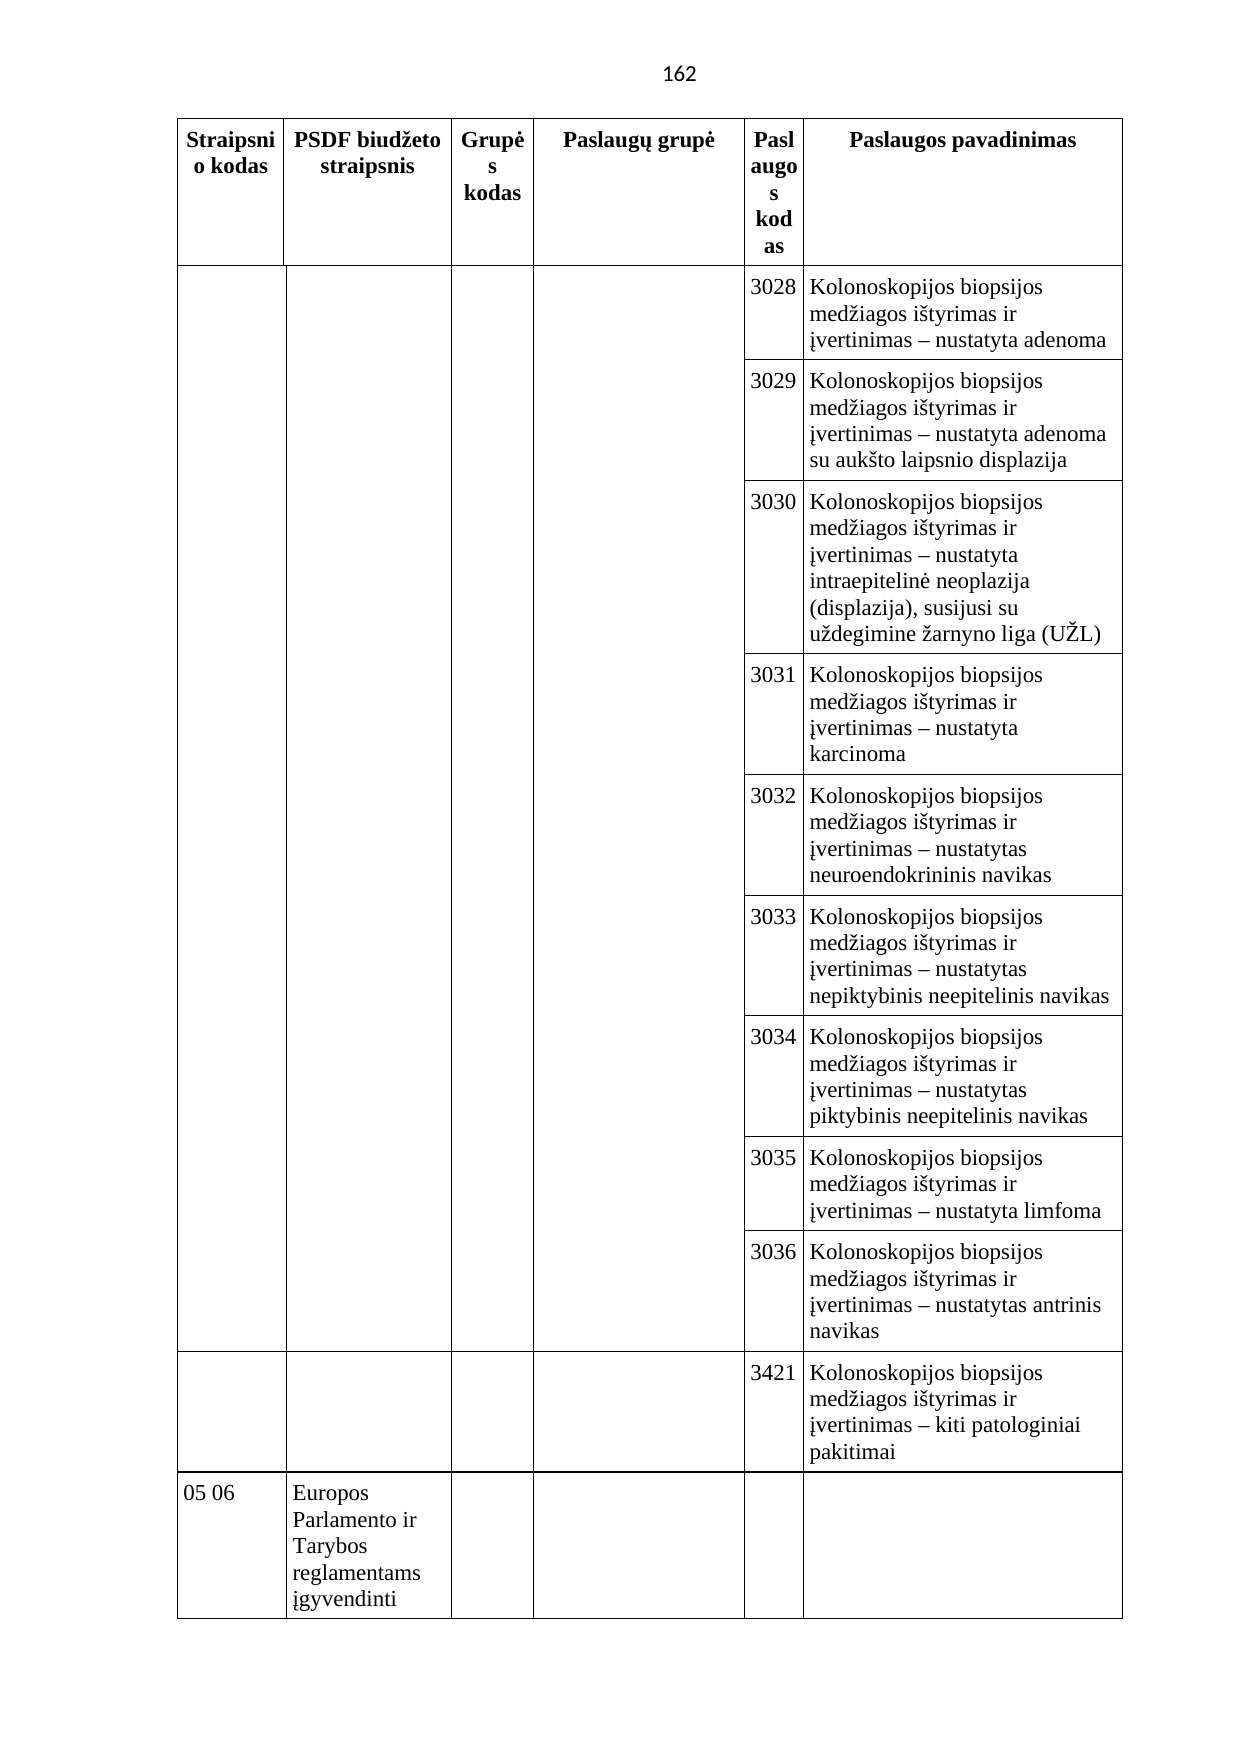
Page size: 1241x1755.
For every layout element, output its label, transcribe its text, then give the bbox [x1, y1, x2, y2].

table_header Paslaugų grupė [534, 119, 744, 265]
table_cell [178, 1352, 286, 1471]
table_cell [178, 895, 286, 1015]
table_cell Kolonoskopijos biopsijos medžiagos ištyrimas ir įvertinimas – nustatytas neuroendokrininis navikas [804, 775, 1122, 894]
table_cell [452, 774, 533, 894]
table_cell [287, 1136, 451, 1230]
table_cell 3028 [745, 266, 803, 359]
table_header Paslaugos kodas [745, 119, 803, 265]
table_cell [287, 653, 451, 774]
table_cell [178, 774, 286, 894]
table_cell [178, 1136, 286, 1230]
table_cell [452, 895, 533, 1015]
table_cell [534, 266, 744, 359]
table_cell [452, 480, 533, 653]
table_cell 3035 [745, 1137, 803, 1230]
table_cell [287, 1230, 451, 1351]
table_cell [287, 1015, 451, 1136]
table_cell [452, 266, 533, 359]
table_cell [534, 653, 744, 774]
table_cell [178, 480, 286, 653]
table_cell 3036 [745, 1231, 803, 1351]
table_cell [178, 359, 286, 480]
table_cell [287, 1352, 451, 1471]
table_cell [178, 1015, 286, 1136]
table_cell [452, 1352, 533, 1471]
table_cell 3029 [745, 360, 803, 480]
table_cell 3033 [745, 896, 803, 1015]
table_cell [452, 1230, 533, 1351]
table_header Paslaugos pavadinimas [804, 119, 1122, 265]
table_cell [534, 774, 744, 894]
table_cell [452, 653, 533, 774]
table_cell Kolonoskopijos biopsijos medžiagos ištyrimas ir įvertinimas – nustatyta limfoma [804, 1137, 1122, 1230]
table_cell [804, 1473, 1122, 1618]
table_cell [745, 1473, 803, 1618]
table_cell [287, 266, 451, 359]
table_cell [534, 1352, 744, 1471]
table_cell [178, 266, 286, 359]
table_cell 3421 [745, 1352, 803, 1471]
table_cell [452, 1473, 533, 1618]
table_cell Kolonoskopijos biopsijos medžiagos ištyrimas ir įvertinimas – nustatyta intraepitelinė neoplazija (displazija), susijusi su uždegimine žarnyno liga (UŽL) [804, 481, 1122, 653]
table_cell [534, 359, 744, 480]
table_cell Kolonoskopijos biopsijos medžiagos ištyrimas ir įvertinimas – nustatytas antrinis navikas [804, 1231, 1122, 1351]
table_cell [534, 1136, 744, 1230]
table_cell [287, 774, 451, 894]
table_cell [534, 480, 744, 653]
table_cell 3031 [745, 654, 803, 774]
table_cell [287, 895, 451, 1015]
table_cell [534, 895, 744, 1015]
table_cell Kolonoskopijos biopsijos medžiagos ištyrimas ir įvertinimas – nustatytas nepiktybinis neepitelinis navikas [804, 896, 1122, 1015]
table_cell Kolonoskopijos biopsijos medžiagos ištyrimas ir įvertinimas – kiti patologiniai pakitimai [804, 1352, 1122, 1471]
table_cell [534, 1473, 744, 1618]
table_cell 3032 [745, 775, 803, 894]
table_cell [534, 1015, 744, 1136]
table_cell [452, 1136, 533, 1230]
table_cell Kolonoskopijos biopsijos medžiagos ištyrimas ir įvertinimas – nustatyta adenoma [804, 266, 1122, 359]
table_cell [452, 1015, 533, 1136]
table_header Straipsnio kodas [178, 119, 283, 265]
table_cell [287, 480, 451, 653]
table_cell Europos Parlamento ir Tarybos reglamentams įgyvendinti [287, 1473, 451, 1618]
table_cell [178, 1230, 286, 1351]
table_cell 05 06 [178, 1473, 286, 1618]
table_cell [452, 359, 533, 480]
table_header Grupės kodas [452, 119, 533, 265]
table_header PSDF biudžeto straipsnis [284, 119, 451, 265]
table_cell Kolonoskopijos biopsijos medžiagos ištyrimas ir įvertinimas – nustatyta adenoma su aukšto laipsnio displazija [804, 360, 1122, 480]
table_cell 3034 [745, 1016, 803, 1136]
table_cell [178, 653, 286, 774]
table_cell Kolonoskopijos biopsijos medžiagos ištyrimas ir įvertinimas – nustatytas piktybinis neepitelinis navikas [804, 1016, 1122, 1136]
table_cell 3030 [745, 481, 803, 653]
table_cell [534, 1230, 744, 1351]
table_cell Kolonoskopijos biopsijos medžiagos ištyrimas ir įvertinimas – nustatyta karcinoma [804, 654, 1122, 774]
table_cell [287, 359, 451, 480]
